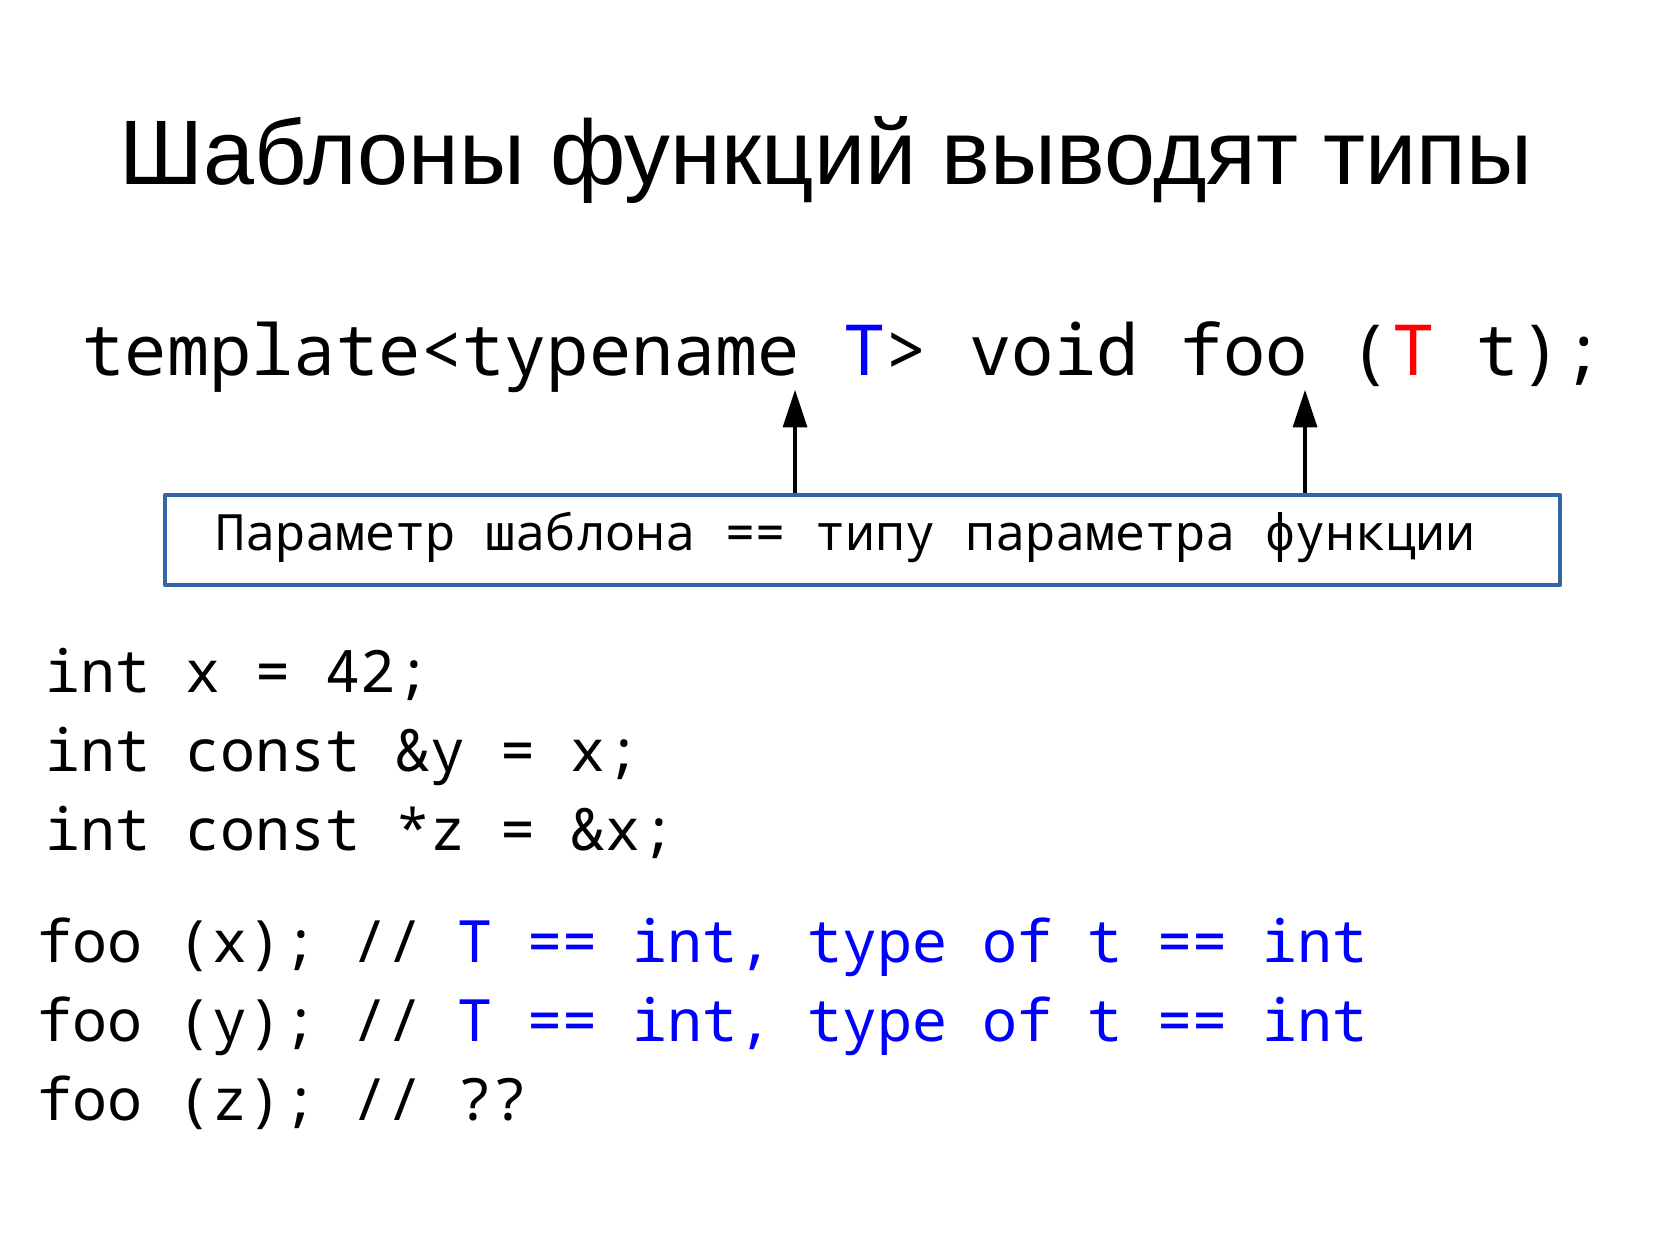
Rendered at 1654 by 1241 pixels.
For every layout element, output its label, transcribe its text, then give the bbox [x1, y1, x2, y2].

title Шаблоны функций выводят типы [82, 49, 1571, 257]
list foo (x); // T == int, type of t == int foo (y); // T == int, type of t == int foo (z); // ?? [37, 900, 1576, 1219]
list template<typename T> void foo (T t); [82, 300, 1621, 420]
list Параметр шаблона == типу параметра функции [165, 495, 1561, 586]
list int x = 42; int const &y = x; int const *z = &x; [45, 630, 1583, 901]
